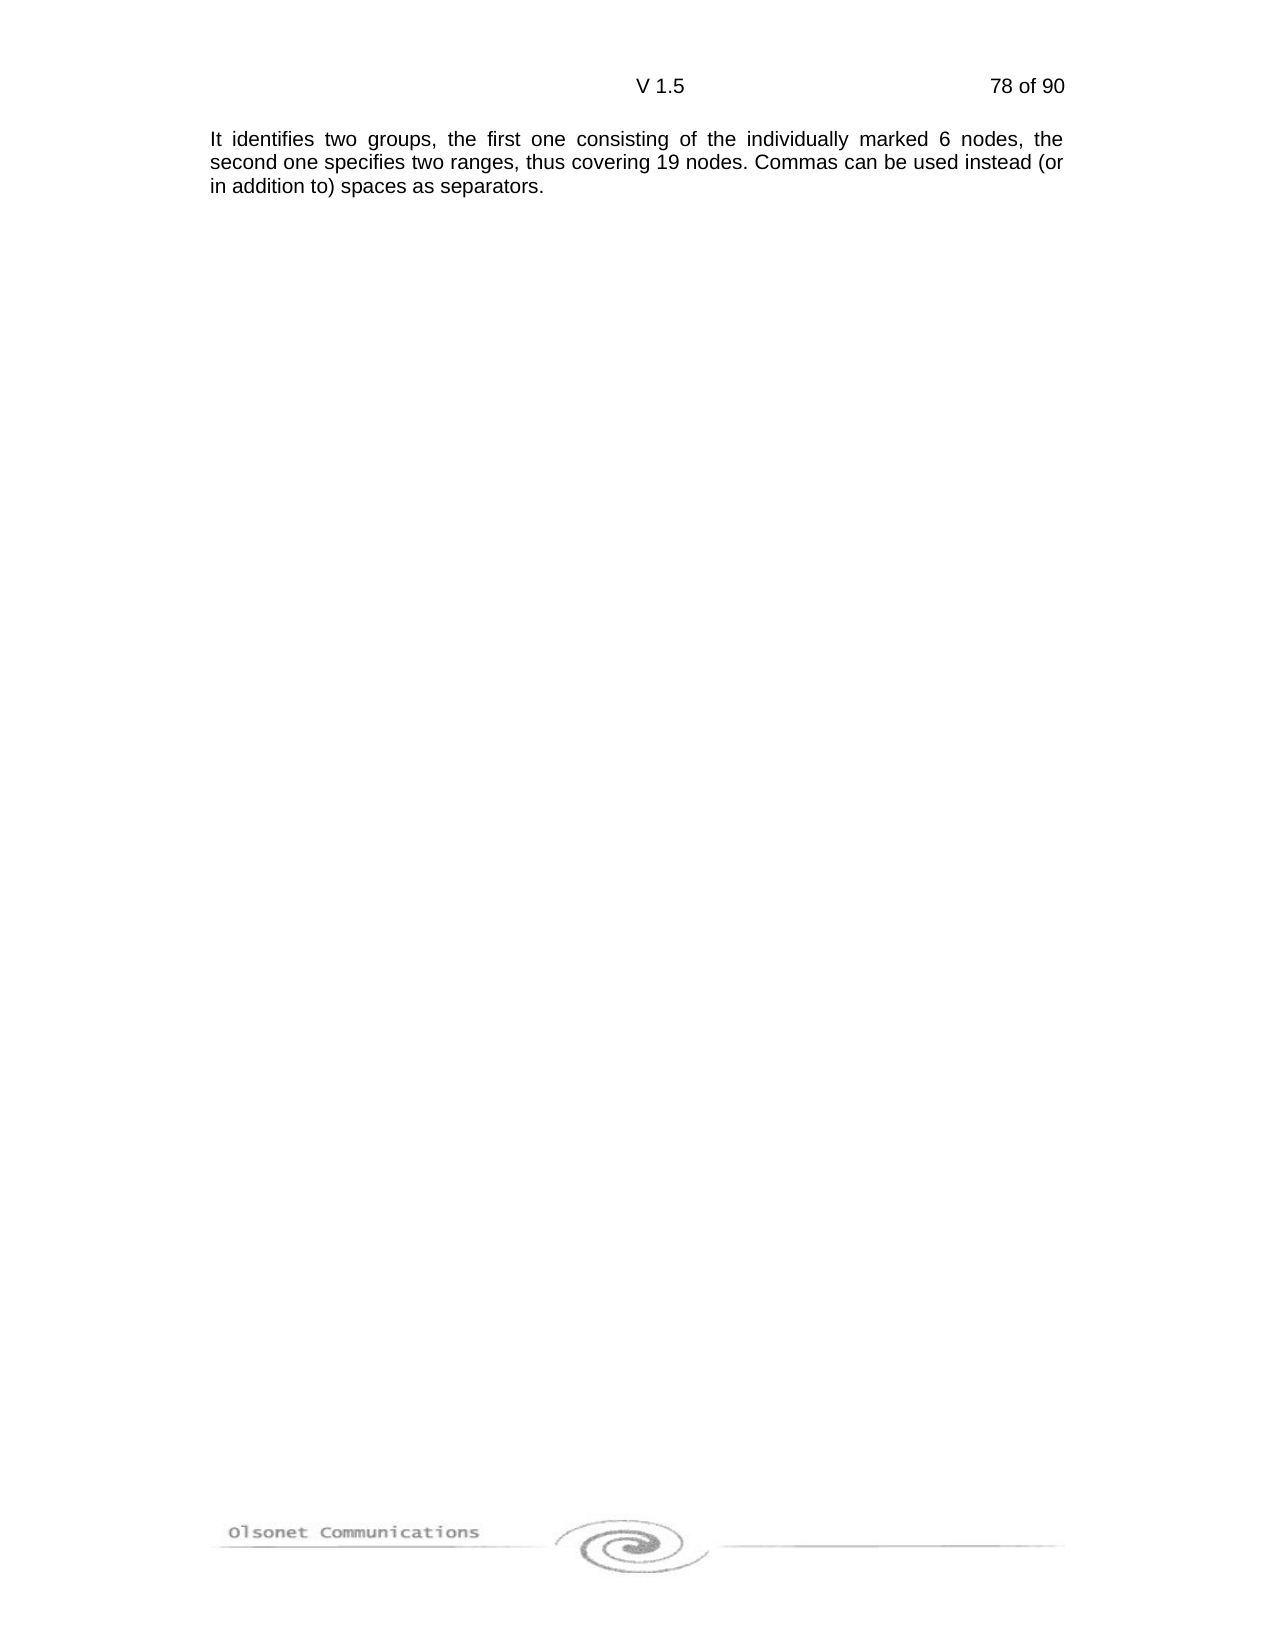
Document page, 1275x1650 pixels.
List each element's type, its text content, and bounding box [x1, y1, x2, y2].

text It identifies two groups, the first one consisting of the individually marked 6 nodes, the second one specifies two ranges, thus covering 19 nodes. Commas can be used instead (or in addition to) spaces as separators. [210, 128, 1065, 197]
picture [210, 1504, 1065, 1596]
